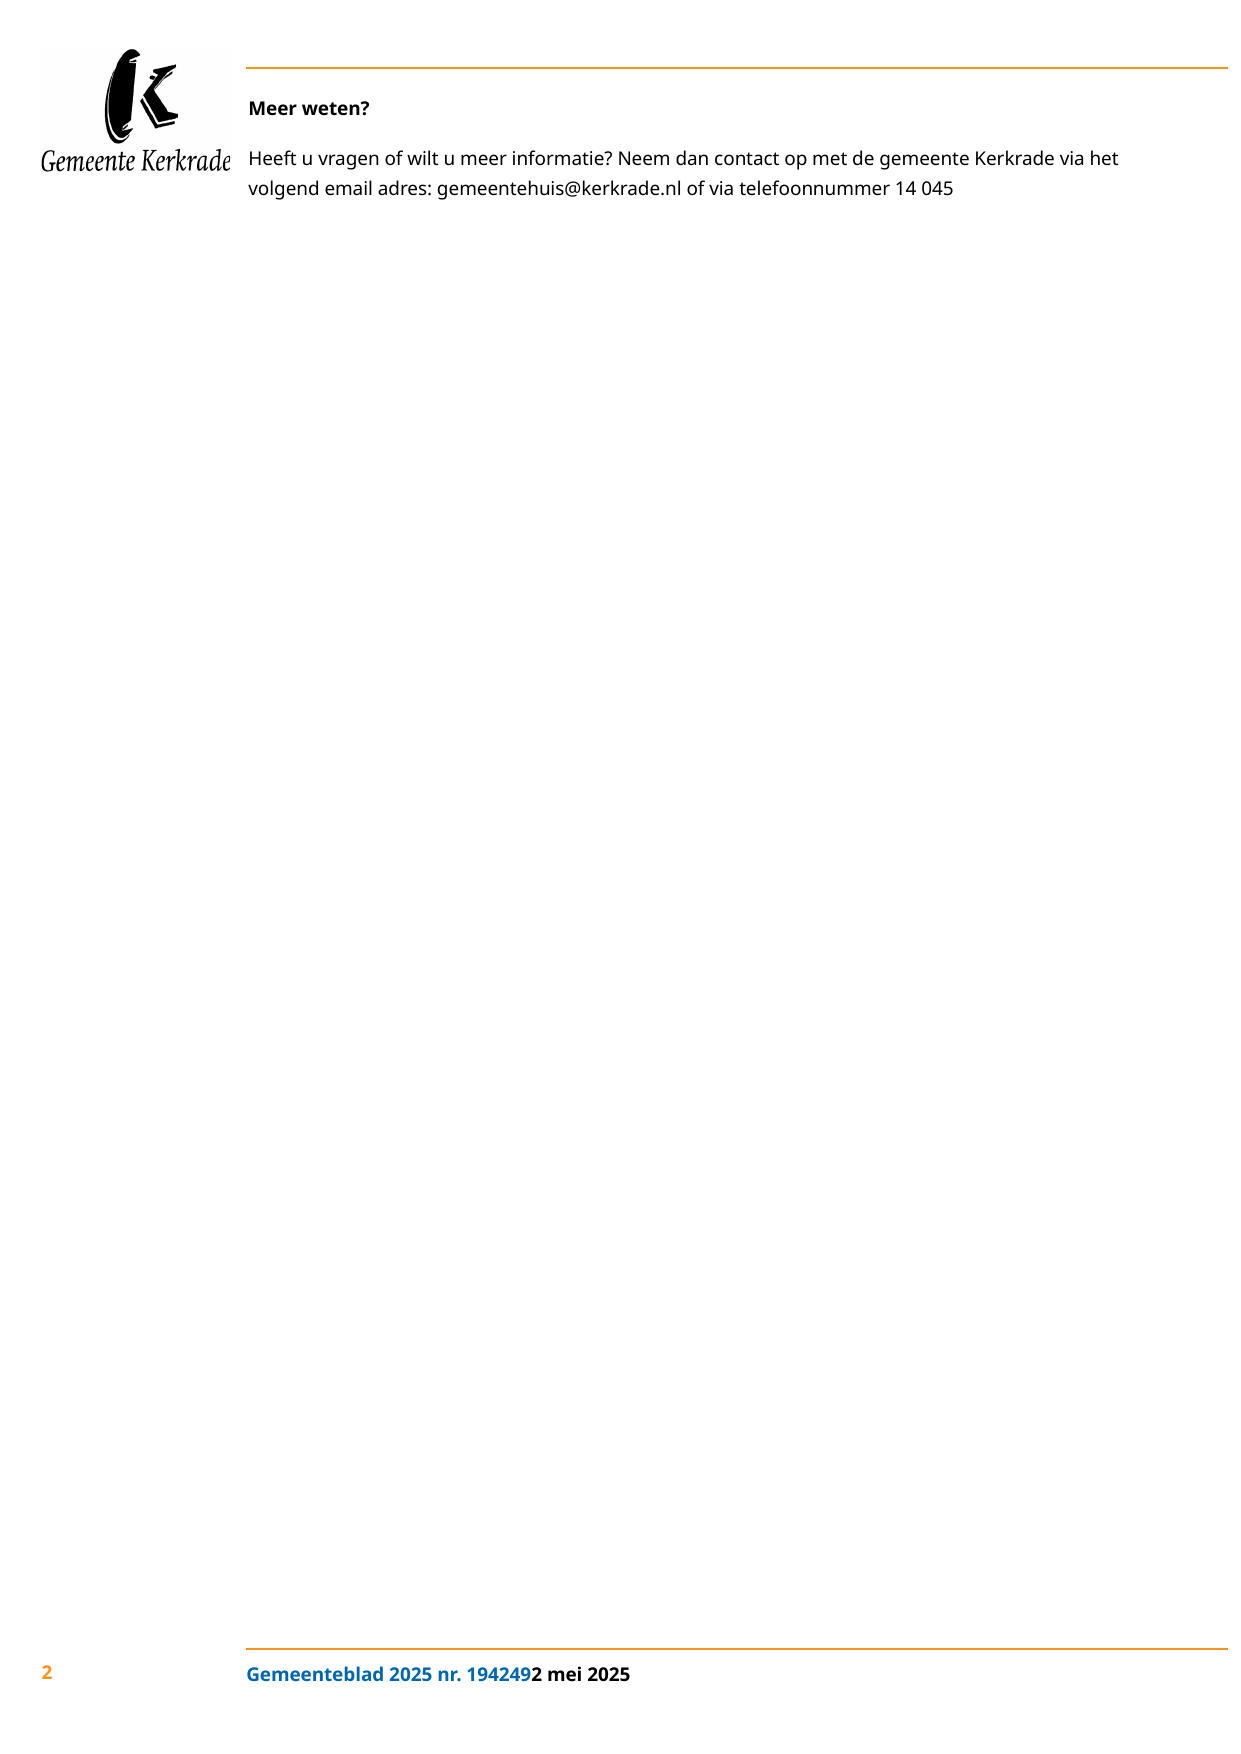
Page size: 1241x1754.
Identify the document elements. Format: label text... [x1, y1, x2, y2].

picture [41, 47, 231, 172]
text Heeft u vragen of wilt u meer informatie? Neem dan contact op met de gemeente Kerkrade via het volgend email adres: gemeentehuis@kerkrade.nl of via telefoonnummer 14 045 [248, 145, 1152, 201]
text Meer weten? [248, 95, 1152, 121]
